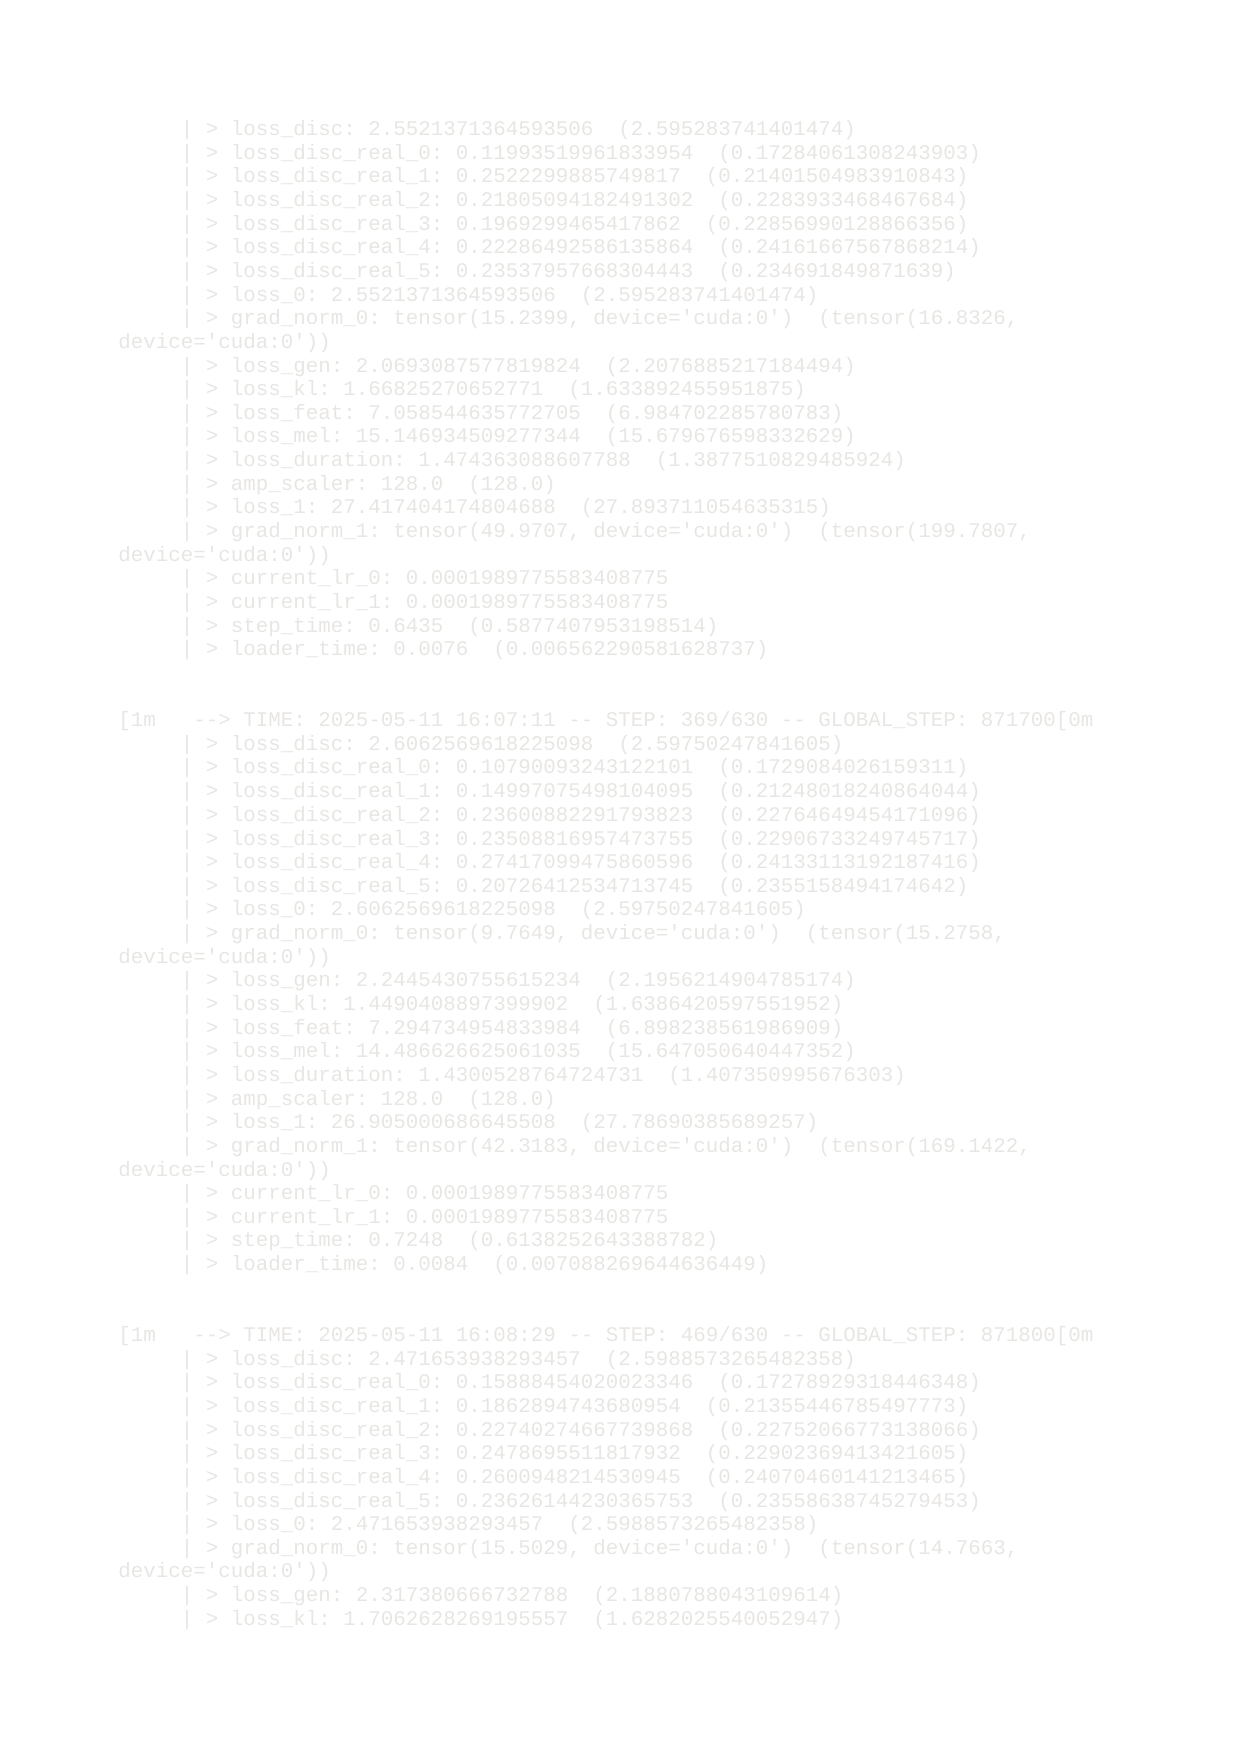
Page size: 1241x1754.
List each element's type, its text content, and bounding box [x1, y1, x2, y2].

text [1m --> TIME: 2025-05-11 16:07:11 -- STEP: 369/630 -- GLOBAL_STEP: 871700[0m [118, 709, 1122, 733]
text | > loss_duration: 1.4300528764724731 (1.407350995676303) [118, 1064, 1122, 1088]
text | > current_lr_0: 0.0001989775583408775 [118, 567, 1122, 591]
text [1m --> TIME: 2025-05-11 16:08:29 -- STEP: 469/630 -- GLOBAL_STEP: 871800[0m [118, 1324, 1122, 1348]
text | > loss_disc: 2.6062569618225098 (2.59750247841605) [118, 733, 1122, 757]
text | > loss_disc_real_1: 0.2522299885749817 (0.21401504983910843) [118, 165, 1122, 189]
text | > current_lr_0: 0.0001989775583408775 [118, 1182, 1122, 1206]
text | > loss_disc_real_2: 0.23600882291793823 (0.22764649454171096) [118, 804, 1122, 827]
text | > loss_disc_real_5: 0.23537957668304443 (0.234691849871639) [118, 260, 1122, 284]
text | > loss_disc_real_4: 0.27417099475860596 (0.24133113192187416) [118, 851, 1122, 875]
text | > grad_norm_0: tensor(15.5029, device='cuda:0') (tensor(14.7663, device='cuda:0')) [118, 1537, 1122, 1584]
text | > loss_mel: 15.146934509277344 (15.679676598332629) [118, 426, 1122, 449]
text | > loss_disc_real_0: 0.15888454020023346 (0.17278929318446348) [118, 1371, 1122, 1395]
text | > loss_disc_real_1: 0.14997075498104095 (0.21248018240864044) [118, 780, 1122, 804]
text | > loss_disc_real_2: 0.21805094182491302 (0.2283933468467684) [118, 189, 1122, 213]
text | > loss_disc_real_3: 0.23508816957473755 (0.22906733249745717) [118, 827, 1122, 851]
text | > loss_mel: 14.486626625061035 (15.647050640447352) [118, 1040, 1122, 1064]
text | > loader_time: 0.0076 (0.006562290581628737) [118, 638, 1122, 662]
text | > loss_disc_real_4: 0.22286492586135864 (0.24161667567868214) [118, 236, 1122, 260]
text | > grad_norm_1: tensor(42.3183, device='cuda:0') (tensor(169.1422, device='cuda:0')) [118, 1135, 1122, 1182]
text | > loss_disc_real_0: 0.11993519961833954 (0.17284061308243903) [118, 142, 1122, 165]
text | > loss_disc_real_3: 0.1969299465417862 (0.22856990128866356) [118, 213, 1122, 236]
text | > amp_scaler: 128.0 (128.0) [118, 473, 1122, 496]
text | > grad_norm_0: tensor(9.7649, device='cuda:0') (tensor(15.2758, device='cuda:0')) [118, 922, 1122, 969]
text | > loss_feat: 7.294734954833984 (6.898238561986909) [118, 1017, 1122, 1040]
text | > grad_norm_0: tensor(15.2399, device='cuda:0') (tensor(16.8326, device='cuda:0')) [118, 307, 1122, 354]
text | > loss_disc_real_5: 0.23626144230365753 (0.23558638745279453) [118, 1489, 1122, 1513]
text | > loss_gen: 2.317380666732788 (2.1880788043109614) [118, 1584, 1122, 1608]
text | > loss_kl: 1.4490408897399902 (1.6386420597551952) [118, 993, 1122, 1017]
text | > loss_0: 2.5521371364593506 (2.595283741401474) [118, 284, 1122, 307]
text | > loss_0: 2.471653938293457 (2.5988573265482358) [118, 1513, 1122, 1537]
text | > grad_norm_1: tensor(49.9707, device='cuda:0') (tensor(199.7807, device='cuda:0')) [118, 520, 1122, 567]
text | > loss_disc: 2.471653938293457 (2.5988573265482358) [118, 1348, 1122, 1371]
text | > current_lr_1: 0.0001989775583408775 [118, 1206, 1122, 1229]
text | > step_time: 0.6435 (0.5877407953198514) [118, 615, 1122, 638]
text | > loss_kl: 1.66825270652771 (1.633892455951875) [118, 378, 1122, 402]
text | > loss_disc_real_4: 0.2600948214530945 (0.24070460141213465) [118, 1466, 1122, 1489]
text | > step_time: 0.7248 (0.6138252643388782) [118, 1229, 1122, 1253]
text | > loss_1: 27.417404174804688 (27.893711054635315) [118, 496, 1122, 520]
text | > loss_disc_real_1: 0.1862894743680954 (0.21355446785497773) [118, 1395, 1122, 1419]
text | > loss_disc_real_5: 0.20726412534713745 (0.2355158494174642) [118, 875, 1122, 898]
text | > loss_kl: 1.7062628269195557 (1.6282025540052947) [118, 1608, 1122, 1631]
text | > current_lr_1: 0.0001989775583408775 [118, 591, 1122, 615]
text | > amp_scaler: 128.0 (128.0) [118, 1088, 1122, 1111]
text | > loss_gen: 2.0693087577819824 (2.2076885217184494) [118, 354, 1122, 378]
text | > loss_1: 26.905000686645508 (27.78690385689257) [118, 1111, 1122, 1135]
text | > loader_time: 0.0084 (0.007088269644636449) [118, 1253, 1122, 1277]
text | > loss_feat: 7.058544635772705 (6.984702285780783) [118, 402, 1122, 426]
text | > loss_disc_real_3: 0.2478695511817932 (0.22902369413421605) [118, 1442, 1122, 1466]
text | > loss_disc: 2.5521371364593506 (2.595283741401474) [118, 118, 1122, 142]
text | > loss_disc_real_2: 0.22740274667739868 (0.22752066773138066) [118, 1419, 1122, 1442]
text | > loss_0: 2.6062569618225098 (2.59750247841605) [118, 898, 1122, 922]
text | > loss_gen: 2.2445430755615234 (2.1956214904785174) [118, 969, 1122, 993]
text | > loss_disc_real_0: 0.10790093243122101 (0.1729084026159311) [118, 757, 1122, 780]
text | > loss_duration: 1.474363088607788 (1.3877510829485924) [118, 449, 1122, 473]
